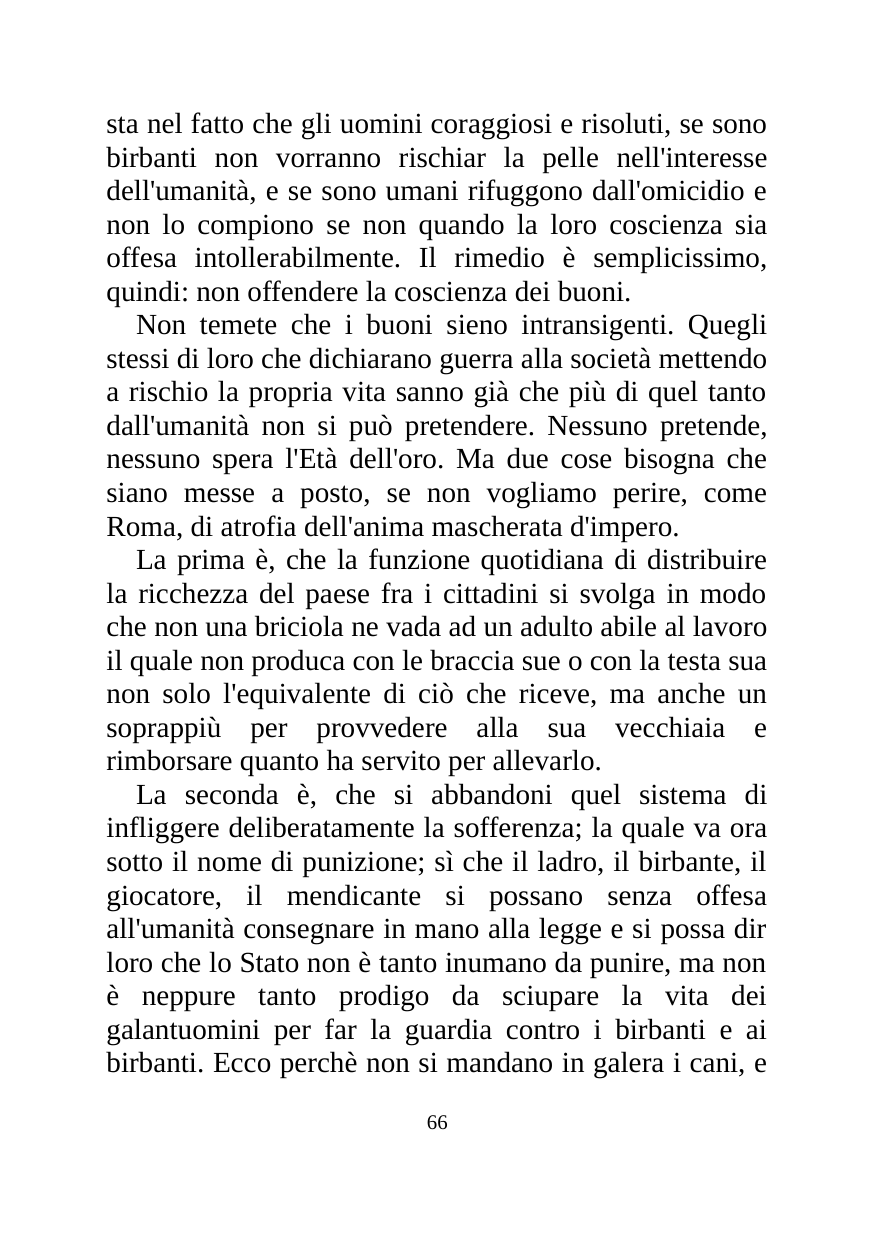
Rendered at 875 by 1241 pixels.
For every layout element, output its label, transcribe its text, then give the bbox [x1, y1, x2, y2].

text La seconda è, che si abbandoni quel sistema di infliggere deliberatamente la sofferenza; la quale va ora sotto il nome di punizione; sì che il ladro, il birbante, il giocatore, il mendicante si possano senza offesa all'umanità consegnare in mano alla legge e si possa dir loro che lo Stato non è tanto inumano da punire, ma non è neppure tanto prodigo da sciupare la vita dei galantuomini per far la guardia contro i birbanti e ai birbanti. Ecco perchè non si mandano in galera i cani, e [106, 777, 768, 1079]
text Non temete che i buoni sieno intransigenti. Quegli stessi di loro che dichiarano guerra alla società mettendo a rischio la propria vita sanno già che più di quel tanto dall'umanità non si può pretendere. Nessuno pretende, nessuno spera l'Età dell'oro. Ma due cose bisogna che siano messe a posto, se non vogliamo perire, come Roma, di atrofia dell'anima mascherata d'impero. [106, 307, 768, 542]
text sta nel fatto che gli uomini coraggiosi e risoluti, se sono birbanti non vorranno rischiar la pelle nell'interesse dell'umanità, e se sono umani rifuggono dall'omicidio e non lo compiono se non quando la loro coscienza sia offesa intollerabilmente. Il rimedio è semplicissimo, quindi: non offendere la coscienza dei buoni. [106, 106, 768, 307]
text La prima è, che la funzione quotidiana di distribuire la ricchezza del paese fra i cittadini si svolga in modo che non una briciola ne vada ad un adulto abile al lavoro il quale non produca con le braccia sue o con la testa sua non solo l'equivalente di ciò che riceve, ma anche un soprappiù per provvedere alla sua vecchiaia e rimborsare quanto ha servito per allevarlo. [106, 542, 768, 777]
